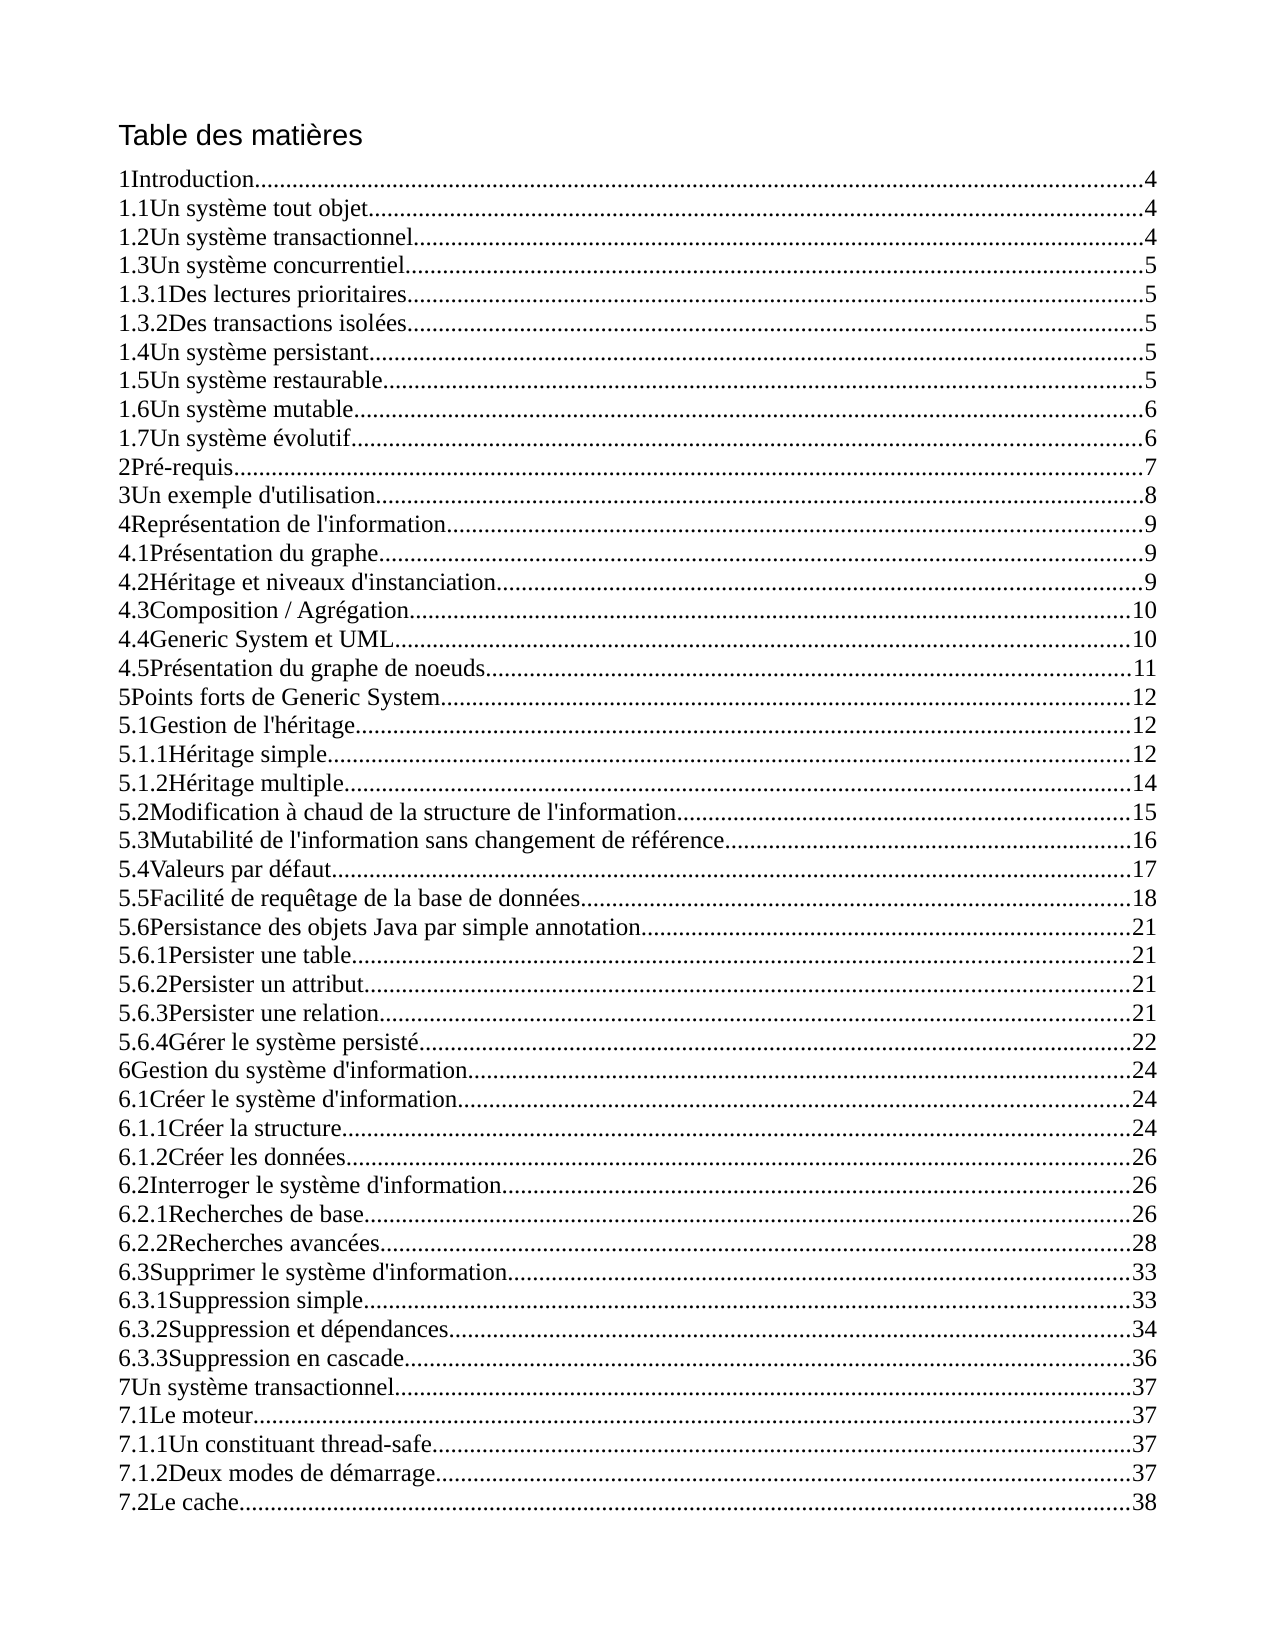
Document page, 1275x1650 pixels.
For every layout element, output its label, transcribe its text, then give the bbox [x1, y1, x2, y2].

text 6Gestion du système d'information 24 [118, 1055, 1157, 1084]
text 6.3.1Suppression simple 33 [118, 1285, 1157, 1314]
text 4.3Composition / Agrégation 10 [118, 595, 1157, 624]
text 1Introduction 4 [118, 164, 1157, 193]
text 5.6.2Persister un attribut 21 [118, 969, 1157, 998]
text 4Représentation de l'information 9 [118, 509, 1157, 538]
text 5.4Valeurs par défaut 17 [118, 854, 1157, 883]
text 5.1.1Héritage simple 12 [118, 739, 1157, 768]
text 5.6.1Persister une table 21 [118, 940, 1157, 969]
text 6.3.3Suppression en cascade 36 [118, 1343, 1157, 1372]
text 6.3.2Suppression et dépendances 34 [118, 1314, 1157, 1343]
text 1.6Un système mutable 6 [118, 394, 1157, 423]
text 6.2.1Recherches de base 26 [118, 1199, 1157, 1228]
text 5.1Gestion de l'héritage 12 [118, 710, 1157, 739]
text 6.2.2Recherches avancées 28 [118, 1228, 1157, 1257]
text 6.1.2Créer les données 26 [118, 1142, 1157, 1170]
text 1.4Un système persistant 5 [118, 337, 1157, 365]
text 7Un système transactionnel 37 [118, 1372, 1157, 1400]
text 6.1.1Créer la structure 24 [118, 1113, 1157, 1142]
text 1.5Un système restaurable 5 [118, 365, 1157, 394]
text 5Points forts de Generic System 12 [118, 682, 1157, 710]
text 6.3Supprimer le système d'information 33 [118, 1257, 1157, 1285]
text 7.2Le cache 38 [118, 1487, 1157, 1515]
text 7.1Le moteur 37 [118, 1400, 1157, 1429]
text 5.3Mutabilité de l'information sans changement de référence 16 [118, 825, 1157, 854]
text 7.1.1Un constituant thread-safe 37 [118, 1429, 1157, 1458]
text 5.6.4Gérer le système persisté 22 [118, 1027, 1157, 1055]
text 2Pré-requis 7 [118, 452, 1157, 480]
text 4.1Présentation du graphe 9 [118, 538, 1157, 567]
text 5.6.3Persister une relation 21 [118, 998, 1157, 1027]
text 4.2Héritage et niveaux d'instanciation 9 [118, 567, 1157, 595]
text 1.3.1Des lectures prioritaires 5 [118, 279, 1157, 308]
text 6.1Créer le système d'information 24 [118, 1084, 1157, 1113]
text 4.5Présentation du graphe de noeuds 11 [118, 653, 1157, 682]
text 1.3Un système concurrentiel 5 [118, 250, 1157, 279]
text 1.2Un système transactionnel 4 [118, 222, 1157, 250]
text 3Un exemple d'utilisation 8 [118, 480, 1157, 509]
text 5.5Facilité de requêtage de la base de données 18 [118, 883, 1157, 912]
text 1.7Un système évolutif 6 [118, 423, 1157, 452]
text 1.1Un système tout objet 4 [118, 193, 1157, 222]
text 5.6Persistance des objets Java par simple annotation 21 [118, 912, 1157, 940]
text 5.1.2Héritage multiple 14 [118, 768, 1157, 797]
text 4.4Generic System et UML 10 [118, 624, 1157, 653]
text 1.3.2Des transactions isolées 5 [118, 308, 1157, 337]
subtitle Table des matières [118, 118, 1157, 152]
text 5.2Modification à chaud de la structure de l'information 15 [118, 797, 1157, 825]
text 6.2Interroger le système d'information 26 [118, 1170, 1157, 1199]
text 7.1.2Deux modes de démarrage 37 [118, 1458, 1157, 1487]
